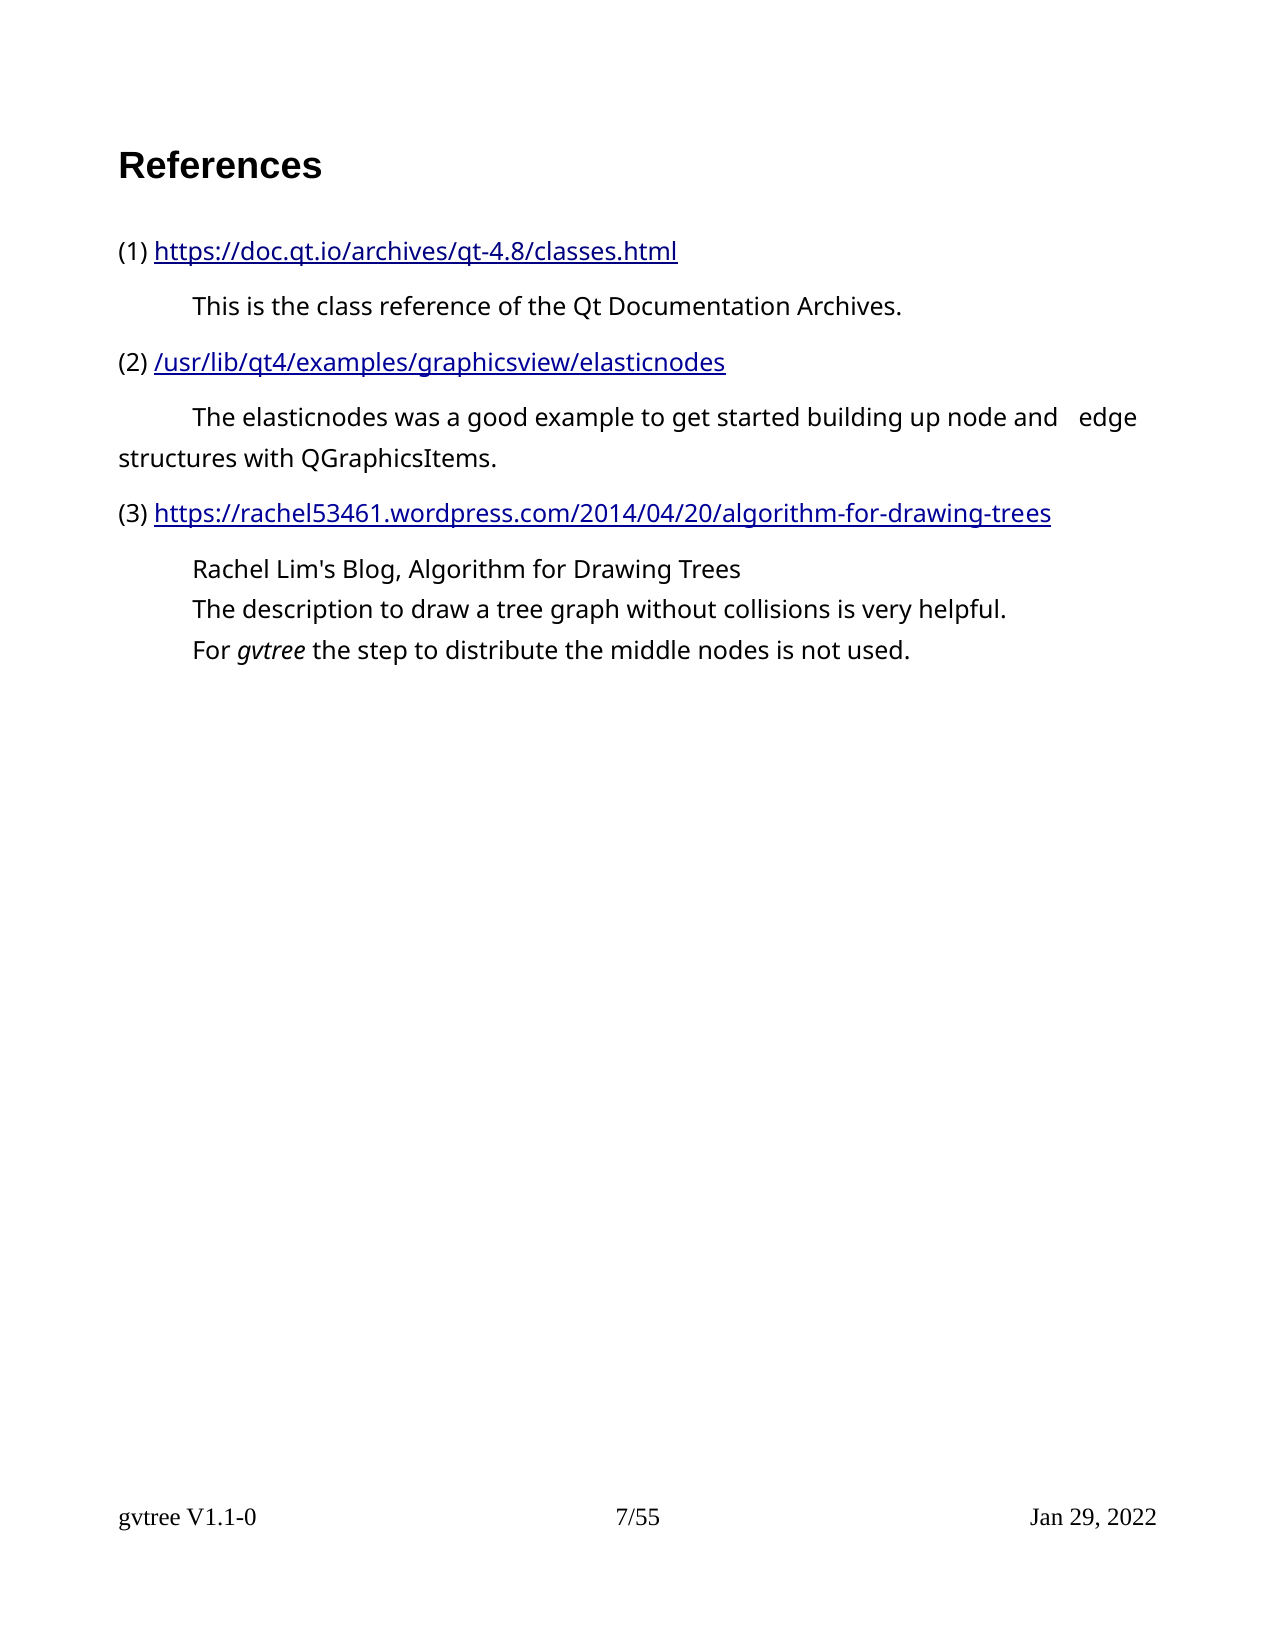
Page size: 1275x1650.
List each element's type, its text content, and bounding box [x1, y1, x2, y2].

text (1) https://doc.qt.io/archives/qt-4.8/classes.html [118, 233, 1157, 267]
subtitle References [118, 143, 1157, 187]
text The elasticnodes was a good example to get started building up node and edge structures with QGraphicsItems. [118, 399, 1157, 474]
text This is the class reference of the Qt Documentation Archives. [118, 289, 1157, 323]
text (3) https://rachel53461.wordpress.com/2014/04/20/algorithm-for-drawing-trees [118, 496, 1157, 530]
text (2) /usr/lib/qt4/examples/graphicsview/elasticnodes [118, 344, 1157, 378]
text Rachel Lim's Blog, Algorithm for Drawing Trees The description to draw a tree graph without collisions is very helpful. For gvtree the step to distribute the middle nodes is not used. [118, 551, 1157, 667]
